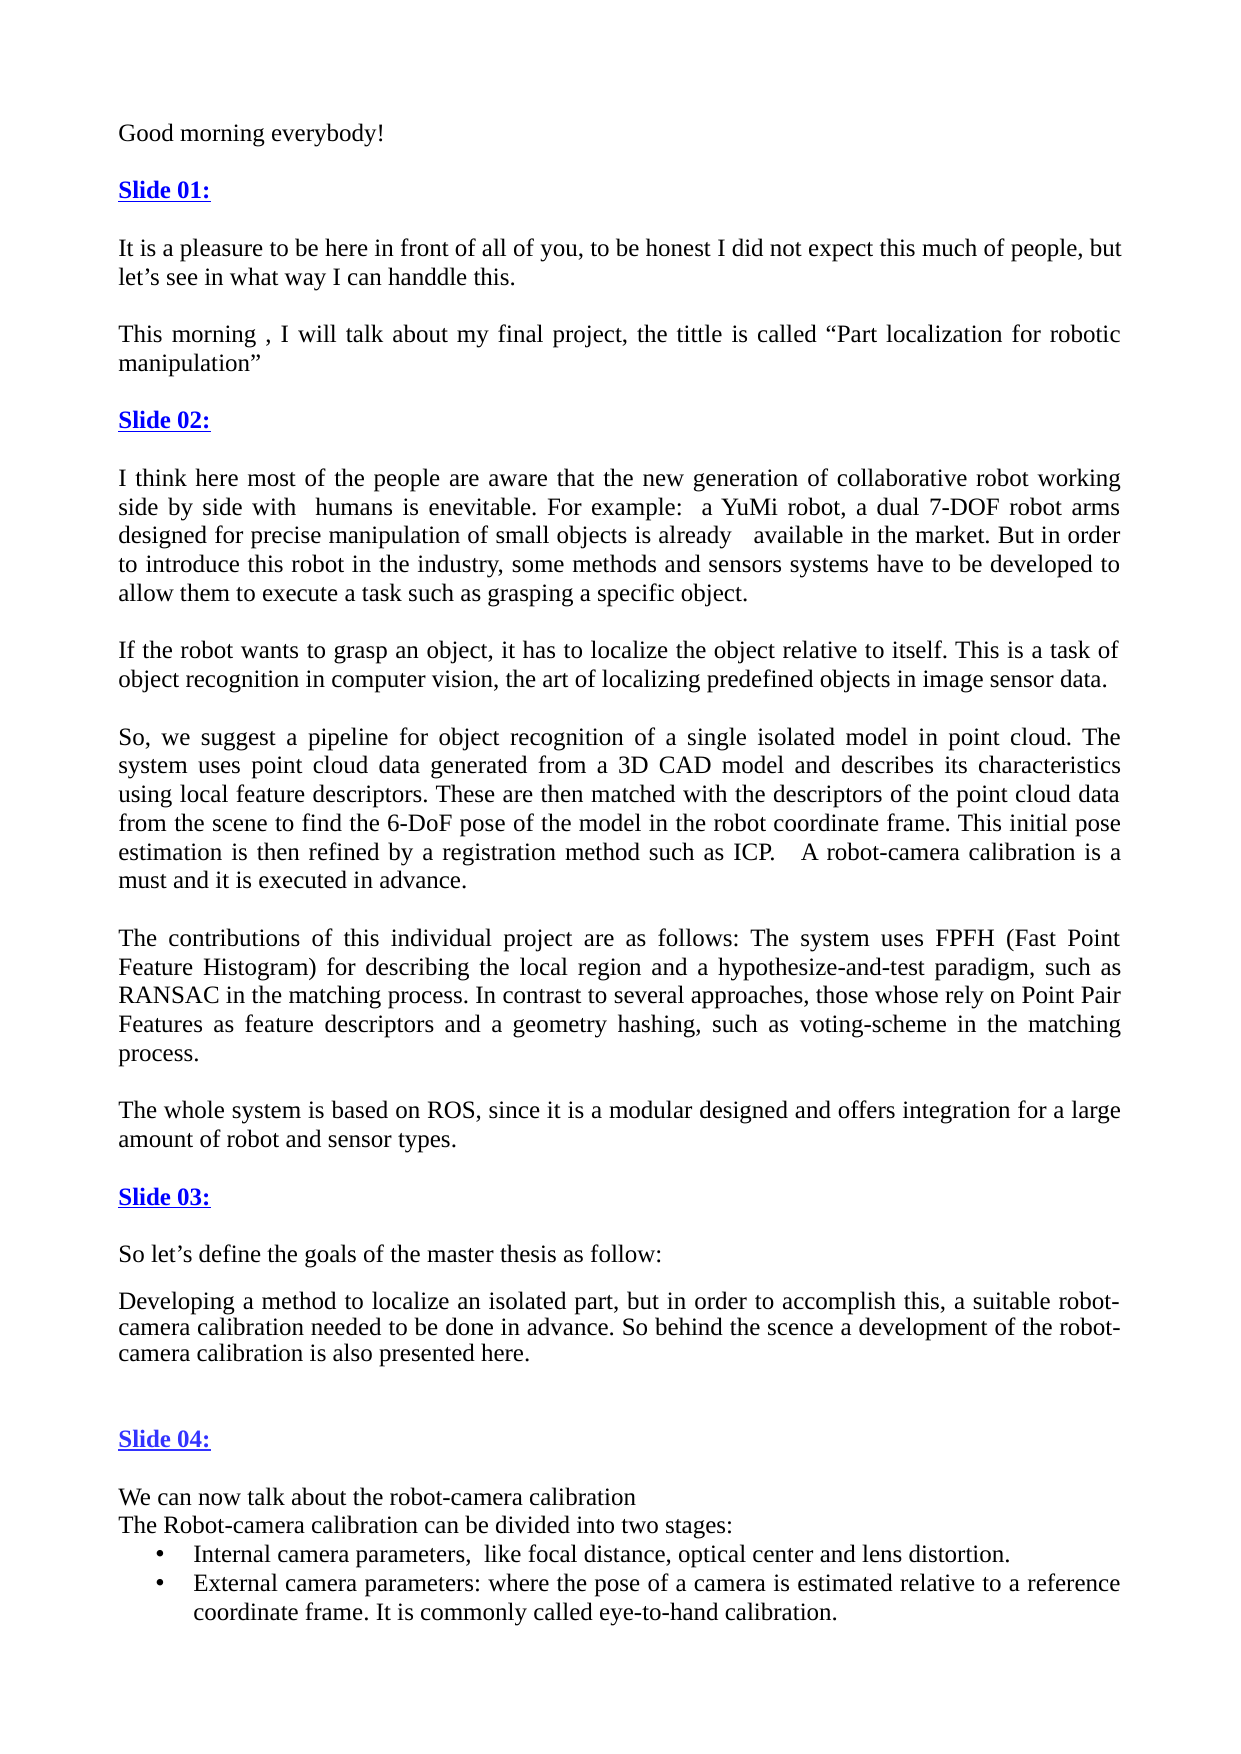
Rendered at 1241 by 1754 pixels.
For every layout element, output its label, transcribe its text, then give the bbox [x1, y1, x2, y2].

text Good morning everybody! [118, 118, 1122, 147]
text Slide 03: [118, 1182, 1122, 1211]
text I think here most of the people are aware that the new generation of collaborative robot working side by side with humans is enevitable. For example: a YuMi robot, a dual 7-DOF robot arms designed for precise manipulation of small objects is already available in the market. But in order to introduce this robot in the industry, some methods and sensors systems have to be developed to allow them to execute a task such as grasping a specific object. [118, 463, 1122, 607]
text The Robot-camera calibration can be divided into two stages: [118, 1510, 1122, 1539]
text We can now talk about the robot-camera calibration [118, 1482, 1122, 1510]
text It is a pleasure to be here in front of all of you, to be honest I did not expect this much of people, but let’s see in what way I can handdle this. [118, 233, 1122, 291]
text The contributions of this individual project are as follows: The system uses FPFH (Fast Point Feature Histogram) for describing the local region and a hypothesize-and-test paradigm, such as RANSAC in the matching process. In contrast to several approaches, those whose rely on Point Pair Features as feature descriptors and a geometry hashing, such as voting-scheme in the matching process. [118, 923, 1122, 1067]
text Slide 04: [118, 1424, 1122, 1453]
list Internal camera parameters, like focal distance, optical center and lens distortion. [156, 1539, 1122, 1568]
list External camera parameters: where the pose of a camera is estimated relative to a reference coordinate frame. It is commonly called eye-to-hand calibration. [156, 1568, 1122, 1625]
text Slide 02: [118, 406, 1122, 434]
text Developing a method to localize an isolated part, but in order to accomplish this, a suitable robot-camera calibration needed to be done in advance. So behind the scence a development of the robot-camera calibration is also presented here. [118, 1289, 1122, 1367]
text Slide 01: [118, 176, 1122, 204]
text So let’s define the goals of the master thesis as follow: [118, 1239, 1122, 1268]
text If the robot wants to grasp an object, it has to localize the object relative to itself. This is a task of object recognition in computer vision, the art of localizing predefined objects in image sensor data. [118, 636, 1122, 693]
text This morning , I will talk about my final project, the tittle is called “Part localization for robotic manipulation” [118, 319, 1122, 377]
text The whole system is based on ROS, since it is a modular designed and offers integration for a large amount of robot and sensor types. [118, 1096, 1122, 1153]
text So, we suggest a pipeline for object recognition of a single isolated model in point cloud. The system uses point cloud data generated from a 3D CAD model and describes its characteristics using local feature descriptors. These are then matched with the descriptors of the point cloud data from the scene to find the 6-DoF pose of the model in the robot coordinate frame. This initial pose estimation is then refined by a registration method such as ICP. A robot-camera calibration is a must and it is executed in advance. [118, 722, 1122, 894]
